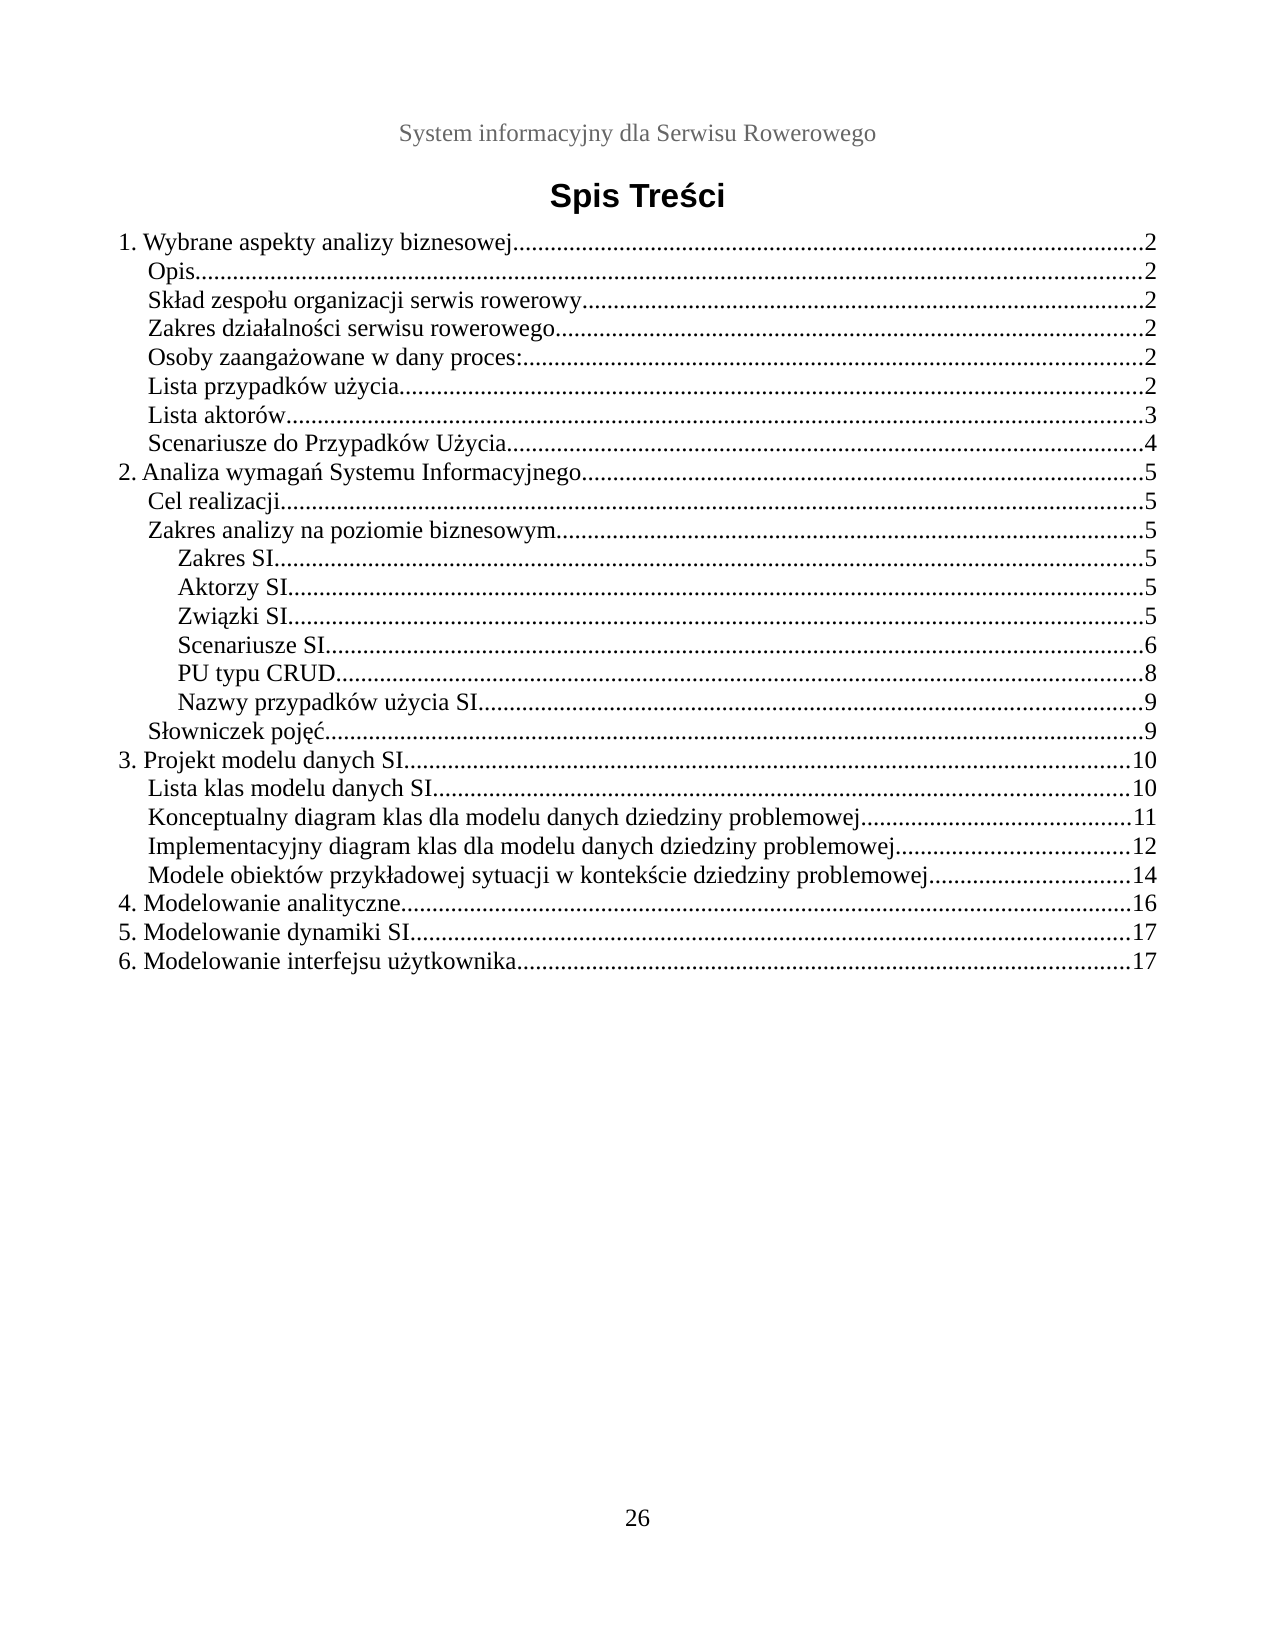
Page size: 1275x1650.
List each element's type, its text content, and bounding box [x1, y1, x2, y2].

text Osoby zaangażowane w dany proces: 2 [148, 342, 1157, 371]
text Zakres działalności serwisu rowerowego 2 [148, 313, 1157, 342]
text Implementacyjny diagram klas dla modelu danych dziedziny problemowej 12 [148, 831, 1157, 860]
text 2. Analiza wymagań Systemu Informacyjnego 5 [118, 457, 1157, 486]
text Skład zespołu organizacji serwis rowerowy 2 [148, 285, 1157, 313]
text PU typu CRUD 8 [177, 658, 1157, 687]
text Słowniczek pojęć 9 [148, 716, 1157, 745]
text Zakres analizy na poziomie biznesowym 5 [148, 515, 1157, 543]
text Nazwy przypadków użycia SI 9 [177, 687, 1157, 716]
text Zakres SI 5 [177, 543, 1157, 572]
text Modele obiektów przykładowej sytuacji w kontekście dziedziny problemowej 14 [148, 860, 1157, 888]
text Konceptualny diagram klas dla modelu danych dziedziny problemowej 11 [148, 802, 1157, 831]
text Lista przypadków użycia 2 [148, 371, 1157, 400]
text 3. Projekt modelu danych SI 10 [118, 745, 1157, 773]
text Cel realizacji 5 [148, 486, 1157, 515]
text Opis 2 [148, 256, 1157, 285]
text 1. Wybrane aspekty analizy biznesowej 2 [118, 227, 1157, 256]
text Aktorzy SI 5 [177, 572, 1157, 601]
text 5. Modelowanie dynamiki SI 17 [118, 917, 1157, 946]
text Związki SI 5 [177, 601, 1157, 630]
text 6. Modelowanie interfejsu użytkownika 17 [118, 946, 1157, 975]
text Scenariusze do Przypadków Użycia 4 [148, 428, 1157, 457]
subtitle Spis Treści [118, 176, 1157, 215]
text Lista aktorów 3 [148, 400, 1157, 428]
text Lista klas modelu danych SI 10 [148, 773, 1157, 802]
text Scenariusze SI 6 [177, 630, 1157, 658]
text 4. Modelowanie analityczne 16 [118, 888, 1157, 917]
